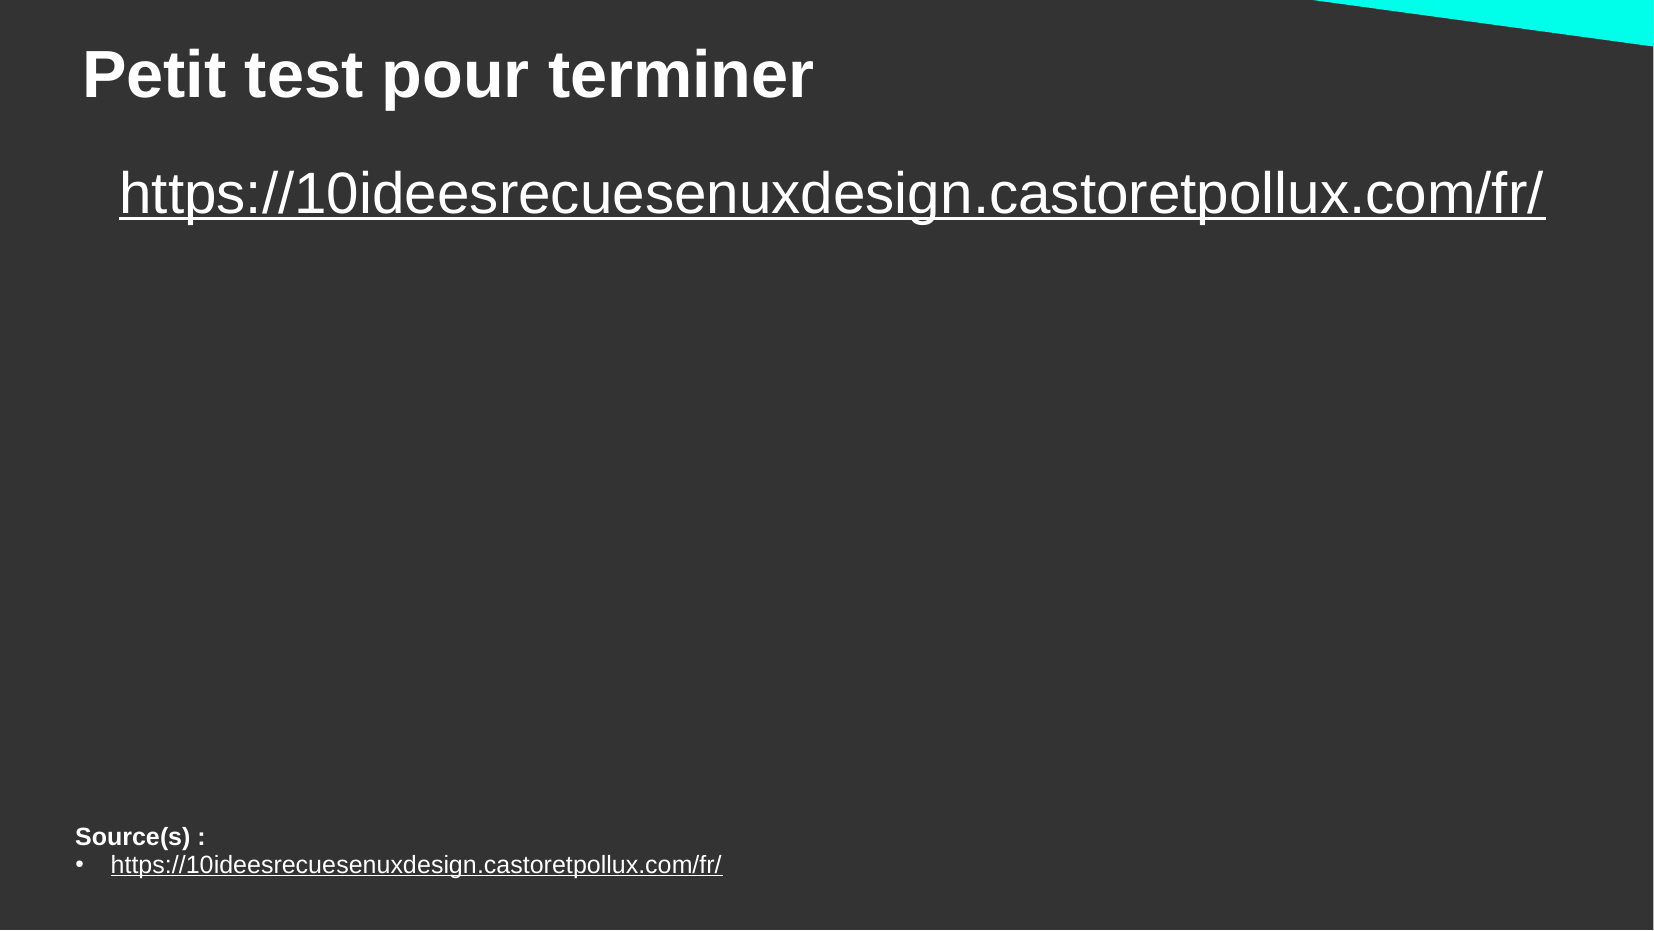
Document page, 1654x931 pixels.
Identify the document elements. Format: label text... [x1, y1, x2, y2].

title Petit test pour terminer [82, 37, 1571, 114]
text_box Source(s) : https://10ideesrecuesenuxdesign.castoretpollux.com/fr/ [60, 815, 1546, 898]
text_box https://10ideesrecuesenuxdesign.castoretpollux.com/fr/ [23, 153, 1642, 237]
text_box [1312, 0, 1654, 47]
